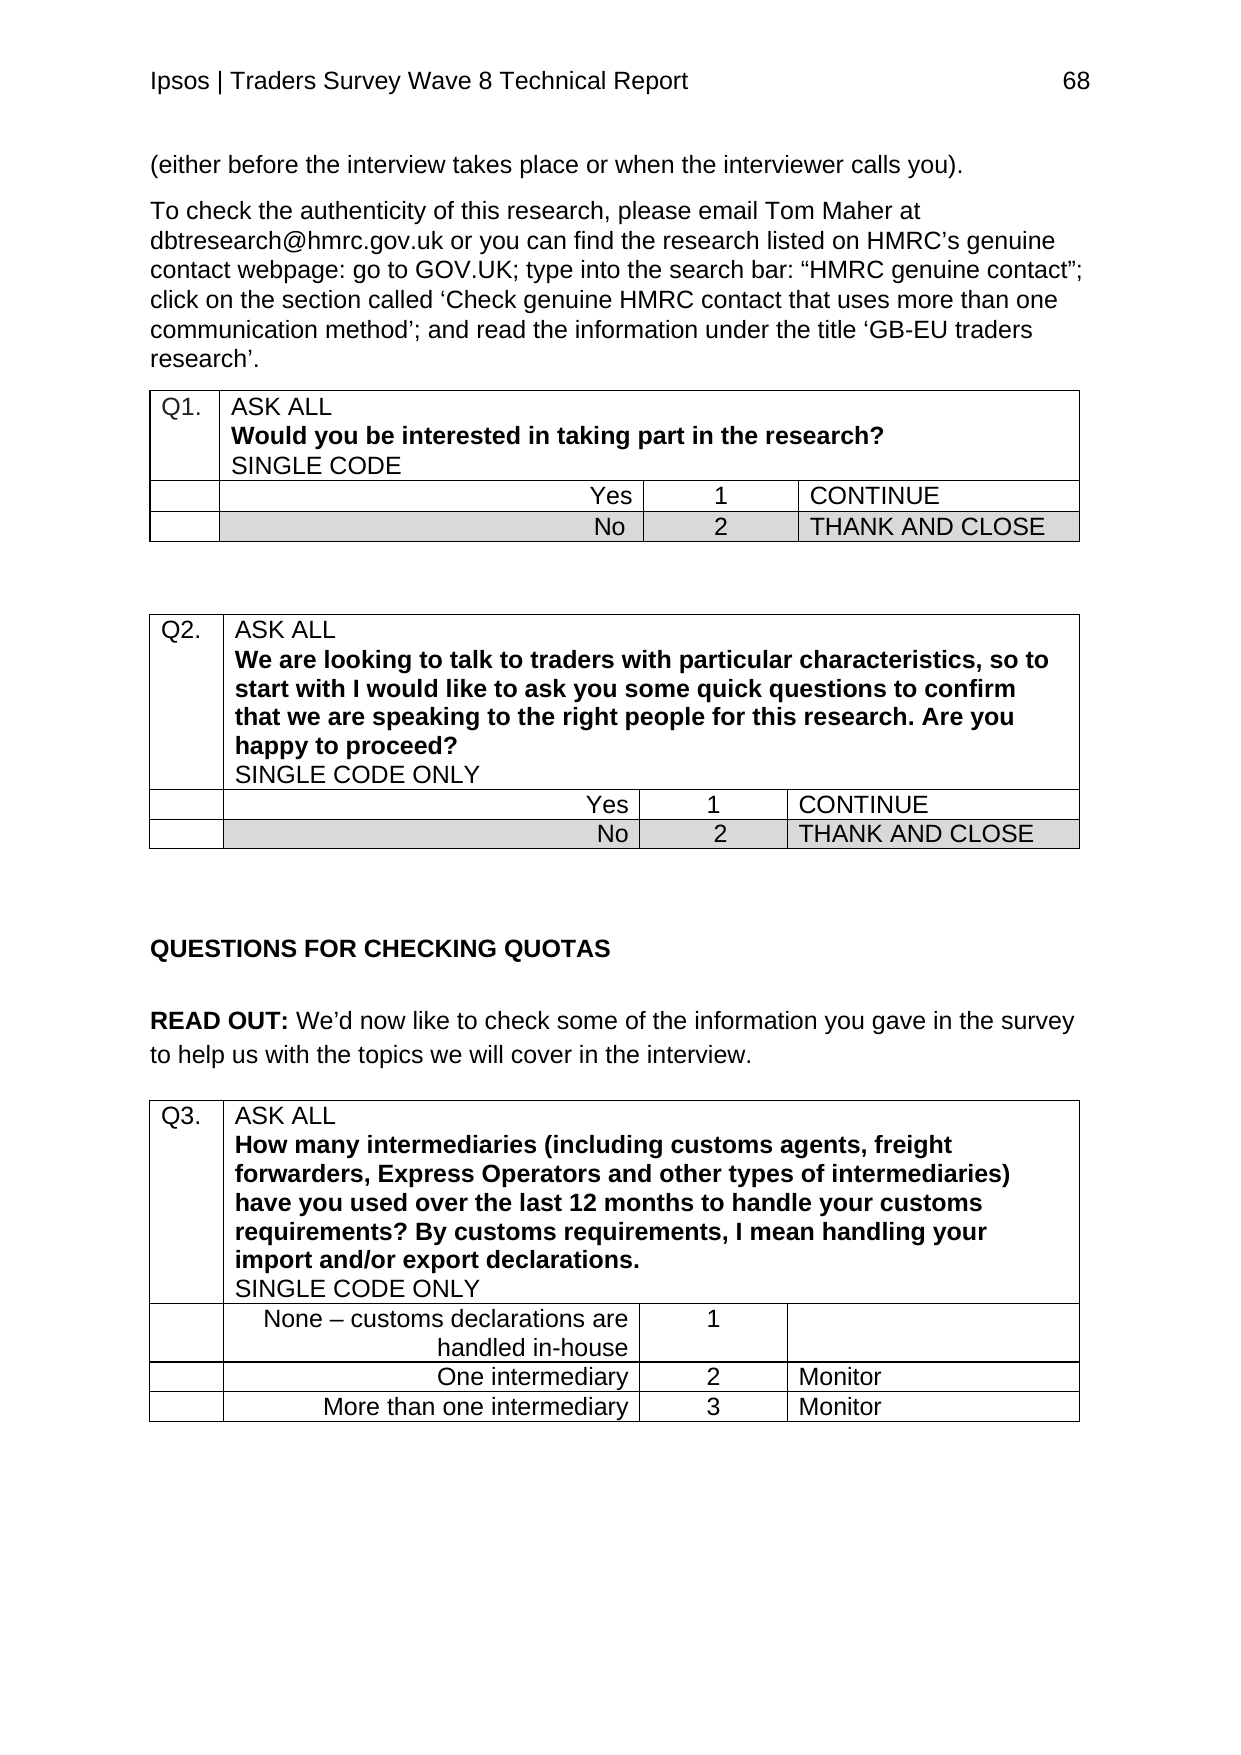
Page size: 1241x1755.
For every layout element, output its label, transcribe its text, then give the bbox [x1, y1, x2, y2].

table_cell [150, 1363, 223, 1391]
table_cell No [224, 820, 639, 848]
table_cell 2 [640, 1363, 787, 1391]
table_cell THANK AND close [788, 820, 1079, 848]
table_cell None – customs declarations are handled in-house [224, 1304, 639, 1361]
table_cell Yes [220, 481, 643, 511]
table_cell [150, 820, 223, 848]
table_cell Yes [224, 790, 639, 818]
table_cell More than one intermediary [224, 1392, 639, 1421]
table_header ASK ALL We are looking to talk to traders with particular characteristics, so to start with I would like to ask you some quick questions to confirm that we are speaking to the right people for this research. Are you happy to proceed? SINGLE CODE ONLY [224, 615, 1079, 789]
table_cell 2 [640, 820, 787, 848]
table_cell Monitor [788, 1392, 1079, 1421]
table_cell One intermediary [224, 1363, 639, 1391]
table_cell 1 [640, 1304, 787, 1361]
table_cell Thank and close [799, 512, 1079, 541]
text To check the authenticity of this research, please email Tom Maher at dbtresearch@hmrc.gov.uk or you can find the research listed on HMRC’s genuine contact webpage: go to GOV.UK; type into the search bar: “HMRC genuine contact”; click on the section called ‘Check genuine HMRC contact that uses more than one communication method’; and read the information under the title ‘GB-EU traders research’. [150, 196, 1090, 373]
text READ OUT: We’d now like to check some of the information you gave in the survey to help us with the topics we will cover in the interview. [150, 1006, 1090, 1069]
table_cell 1 [644, 481, 798, 511]
table_cell Continue [799, 481, 1079, 511]
table_cell No [220, 512, 643, 541]
table_cell 3 [640, 1392, 787, 1421]
table_cell [151, 512, 219, 541]
table_cell [150, 1392, 223, 1421]
table_cell Monitor [788, 1363, 1079, 1391]
table_cell continue [788, 790, 1079, 818]
table_header ASK ALL Would you be interested in taking part in the research? SINGLE CODE [220, 391, 1079, 480]
table_cell 2 [644, 512, 798, 541]
table_cell [151, 481, 219, 511]
table_header Q1. [151, 391, 219, 480]
table_cell [150, 790, 223, 818]
table_cell [150, 1304, 223, 1361]
table_header Q2. [150, 615, 223, 789]
list (either before the interview takes place or when the interviewer calls you). [150, 150, 1090, 179]
table_header ASK ALL How many intermediaries (including customs agents, freight forwarders, Express Operators and other types of intermediaries) have you used over the last 12 months to handle your customs requirements? By customs requirements, I mean handling your import and/or export declarations. SINGLE CODE ONLY [224, 1101, 1079, 1303]
table_header Q3. [150, 1101, 223, 1303]
table_cell [788, 1304, 1079, 1361]
table_cell 1 [640, 790, 787, 818]
text QUESTIONS FOR CHECKING QUOTAS [150, 934, 1090, 962]
